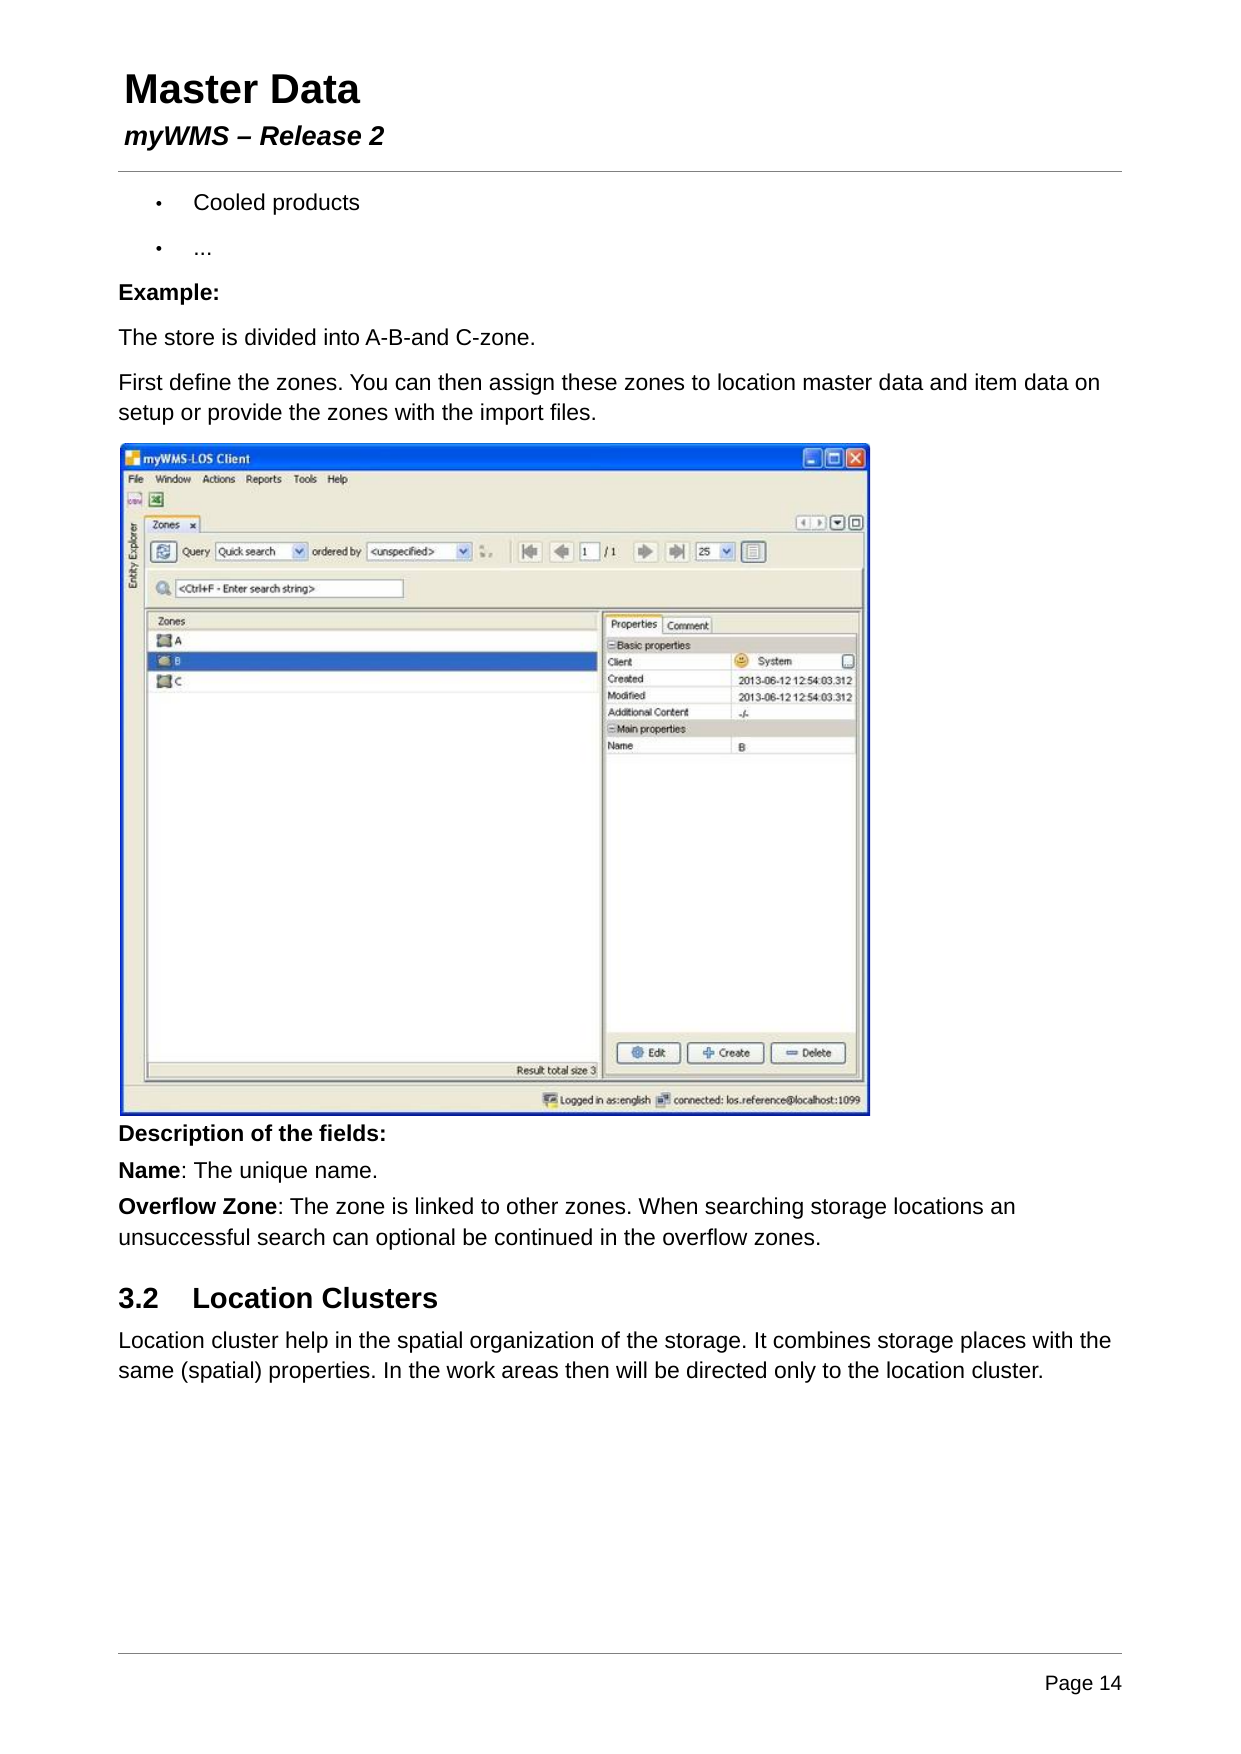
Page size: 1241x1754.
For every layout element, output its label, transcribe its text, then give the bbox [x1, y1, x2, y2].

text Example: [118, 279, 1122, 305]
picture [120, 443, 870, 1116]
text The store is divided into A-B-and C-zone. [118, 324, 1122, 350]
text Overflow Zone: The zone is linked to other zones. When searching storage locations an unsuccessful search can optional be continued in the overflow zones. [118, 1193, 1122, 1250]
list ... [156, 234, 1122, 260]
text First define the zones. You can then assign these zones to location master data and item data on setup or provide the zones with the import files. [118, 368, 1122, 425]
list Cooled products [156, 189, 1122, 216]
text Description of the fields: [118, 1116, 1122, 1146]
text Name: The unique name. [118, 1157, 1122, 1183]
subtitle Location Clusters [118, 1281, 1122, 1314]
text Location cluster help in the spatial organization of the storage. It combines storage places with the same (spatial) properties. In the work areas then will be directed only to the location cluster. [118, 1327, 1122, 1383]
